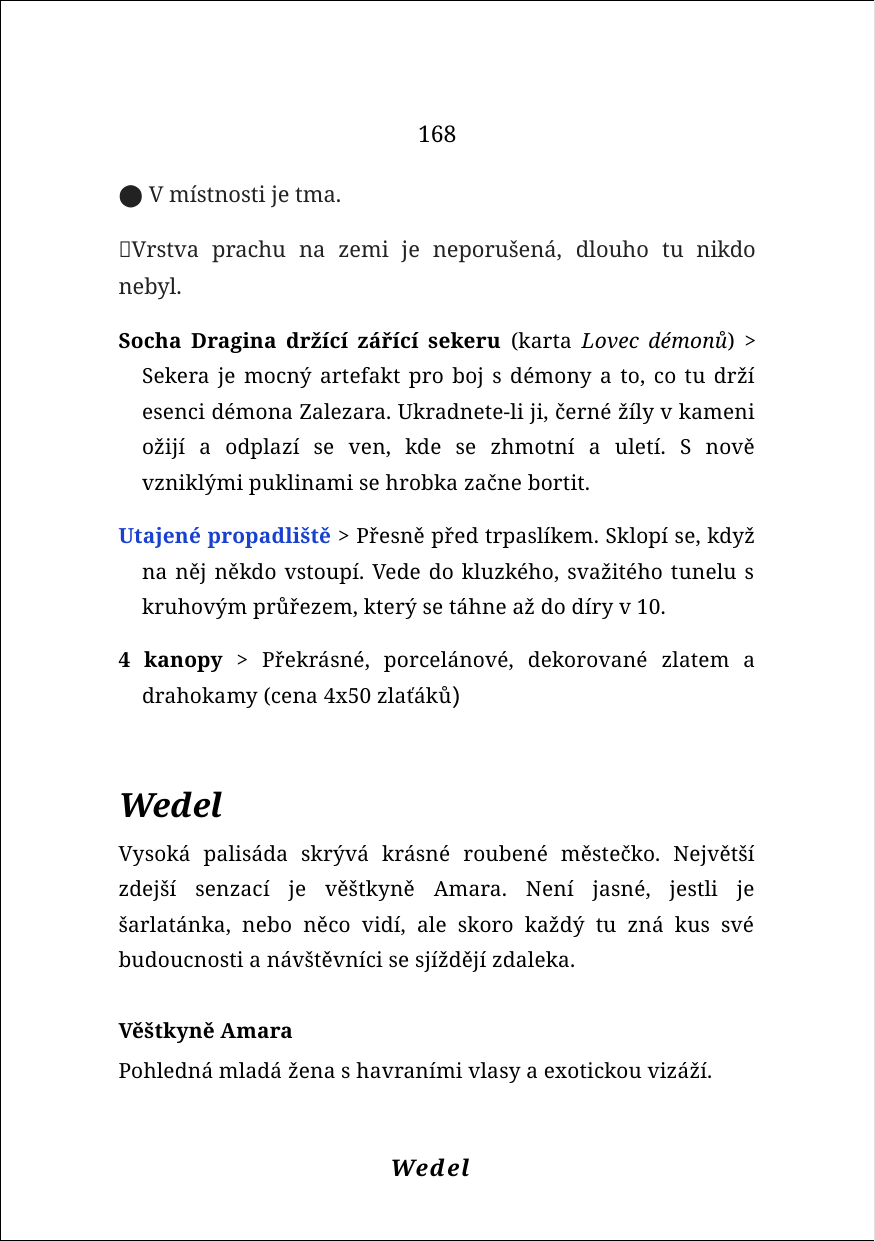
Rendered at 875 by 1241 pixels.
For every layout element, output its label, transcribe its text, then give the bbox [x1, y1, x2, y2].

text ⬤ V místnosti je tma. [118, 179, 756, 209]
text 4 kanopy > Překrásné, porcelánové, dekorované zlatem a drahokamy (cena 4x50 zlaťáků) [118, 646, 756, 709]
subtitle Věštkyně Amara [118, 1016, 756, 1045]
text Utajené propadliště > Přesně před trpaslíkem. Sklopí se, když na něj někdo vstoupí. Vede do kluzkého, svažitého tunelu s kruhovým průřezem, který se táhne až do díry v 10. [118, 521, 756, 621]
text Socha Dragina držící zářící sekeru (karta Lovec démonů) > Sekera je mocný artefakt pro boj s démony a to, co tu drží esenci démona Zalezara. Ukradnete-li ji, černé žíly v kameni ožijí a odplazí se ven, kde se zhmotní a uletí. S nově vzniklými puklinami se hrobka začne bortit. [118, 326, 756, 496]
text Pohledná mladá žena s havraními vlasy a exotickou vizáží. [118, 1056, 756, 1085]
subtitle Wedel [118, 782, 756, 827]
text 👣Vrstva prachu na zemi je neporušená, dlouho tu nikdo nebyl. [118, 234, 756, 301]
text Vysoká palisáda skrývá krásné roubené městečko. Největší zdejší senzací je věštkyně Amara. Není jasné, jestli je šarlatánka, nebo něco vidí, ale skoro každý tu zná kus své budoucnosti a návštěvníci se sjíždějí zdaleka. [118, 839, 756, 974]
